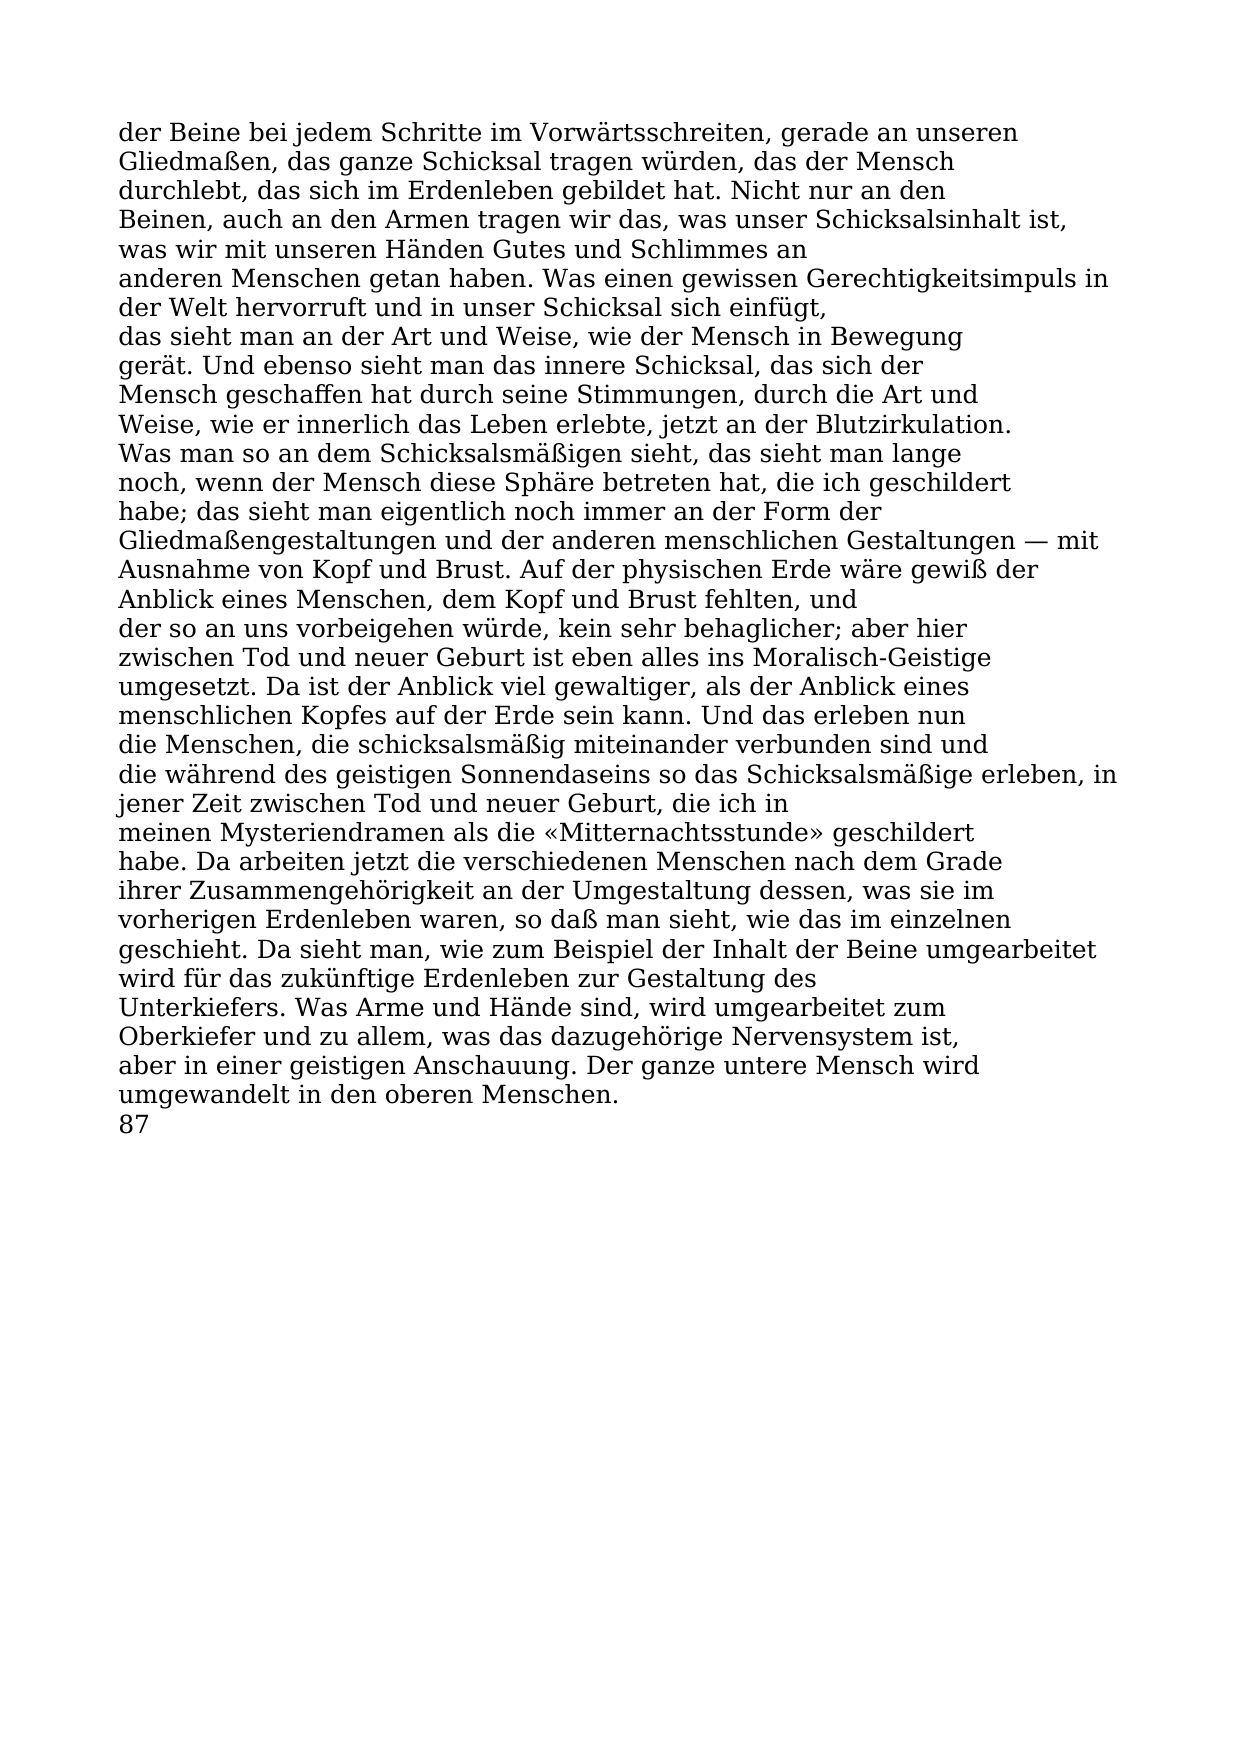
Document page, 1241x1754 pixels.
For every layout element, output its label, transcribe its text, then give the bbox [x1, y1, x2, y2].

text das sieht man an der Art und Weise, wie der Mensch in Bewegung [118, 322, 1122, 351]
text noch, wenn der Mensch diese Sphäre betreten hat, die ich geschildert [118, 468, 1122, 497]
text Was man so an dem Schicksalsmäßigen sieht, das sieht man lange [118, 439, 1122, 468]
text Beinen, auch an den Armen tragen wir das, was unser Schicksalsinhalt ist, was wir mit unseren Händen Gutes und Schlimmes an [118, 206, 1122, 264]
text menschlichen Kopfes auf der Erde sein kann. Und das erleben nun [118, 701, 1122, 731]
text gerät. Und ebenso sieht man das innere Schicksal, das sich der [118, 351, 1122, 381]
text habe; das sieht man eigentlich noch immer an der Form der Gliedmaßengestaltungen und der anderen menschlichen Gestaltungen — mit [118, 497, 1122, 556]
text Ausnahme von Kopf und Brust. Auf der physischen Erde wäre gewiß der Anblick eines Menschen, dem Kopf und Brust fehlten, und [118, 556, 1122, 614]
text Mensch geschaffen hat durch seine Stimmungen, durch die Art und [118, 381, 1122, 410]
text der Beine bei jedem Schritte im Vorwärtsschreiten, gerade an unseren [118, 118, 1122, 147]
text durchlebt, das sich im Erdenleben gebildet hat. Nicht nur an den [118, 176, 1122, 206]
text ihrer Zusammengehörigkeit an der Umgestaltung dessen, was sie im [118, 876, 1122, 906]
text 87 [118, 1110, 1122, 1139]
text umgesetzt. Da ist der Anblick viel gewaltiger, als der Anblick eines [118, 672, 1122, 701]
text habe. Da arbeiten jetzt die verschiedenen Menschen nach dem Grade [118, 847, 1122, 876]
text Unterkiefers. Was Arme und Hände sind, wird umgearbeitet zum [118, 993, 1122, 1022]
text Oberkiefer und zu allem, was das dazugehörige Nervensystem ist, [118, 1022, 1122, 1051]
text die Menschen, die schicksalsmäßig miteinander verbunden sind und [118, 731, 1122, 760]
text Gliedmaßen, das ganze Schicksal tragen würden, das der Mensch [118, 147, 1122, 176]
text geschieht. Da sieht man, wie zum Beispiel der Inhalt der Beine umgearbeitet wird für das zukünftige Erdenleben zur Gestaltung des [118, 935, 1122, 993]
text Weise, wie er innerlich das Leben erlebte, jetzt an der Blutzirkulation. [118, 410, 1122, 439]
text vorherigen Erdenleben waren, so daß man sieht, wie das im einzelnen [118, 906, 1122, 935]
text meinen Mysteriendramen als die «Mitternachtsstunde» geschildert [118, 818, 1122, 847]
text anderen Menschen getan haben. Was einen gewissen Gerechtigkeitsimpuls in der Welt hervorruft und in unser Schicksal sich einfügt, [118, 264, 1122, 322]
text zwischen Tod und neuer Geburt ist eben alles ins Moralisch-Geistige [118, 643, 1122, 672]
text der so an uns vorbeigehen würde, kein sehr behaglicher; aber hier [118, 614, 1122, 643]
text die während des geistigen Sonnendaseins so das Schicksalsmäßige erleben, in jener Zeit zwischen Tod und neuer Geburt, die ich in [118, 760, 1122, 818]
text aber in einer geistigen Anschauung. Der ganze untere Mensch wird [118, 1051, 1122, 1081]
text umgewandelt in den oberen Menschen. [118, 1081, 1122, 1110]
